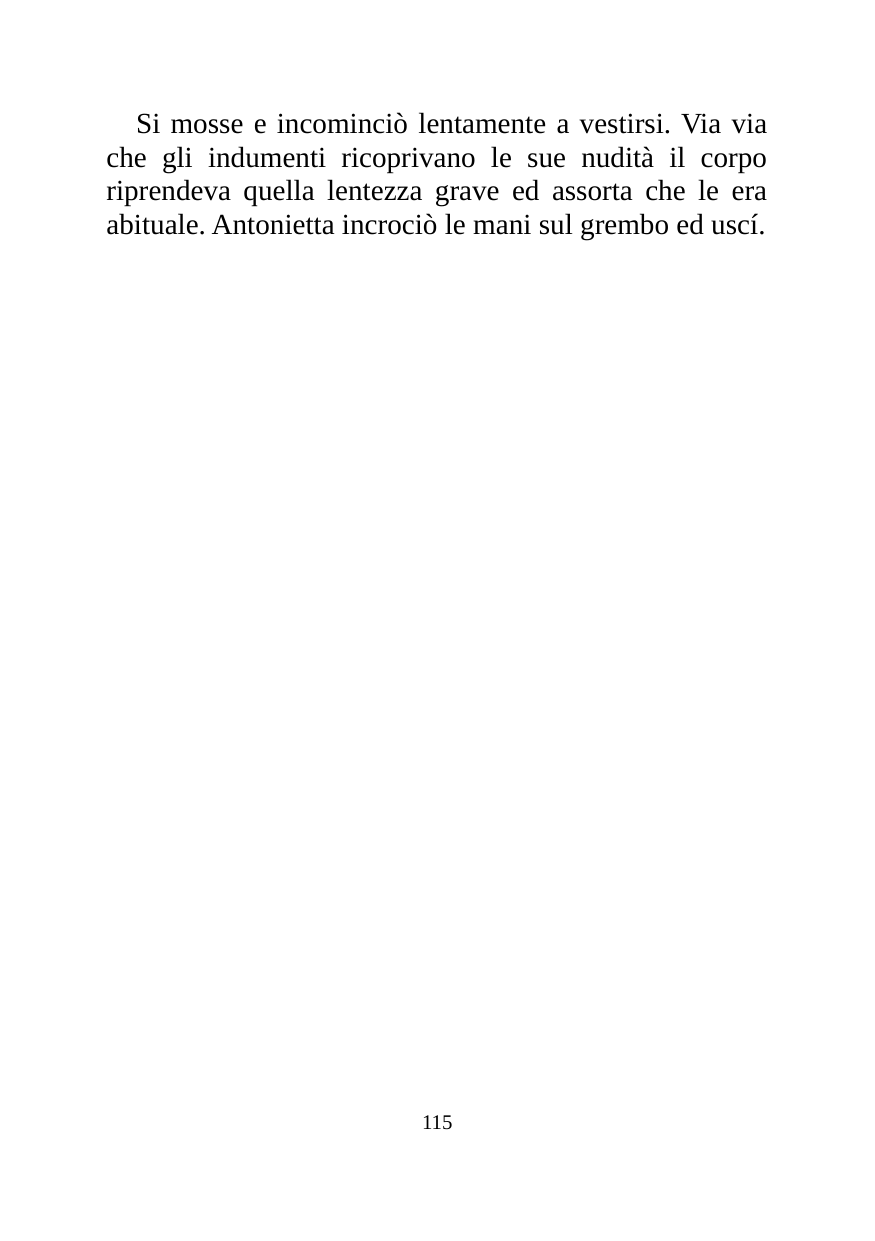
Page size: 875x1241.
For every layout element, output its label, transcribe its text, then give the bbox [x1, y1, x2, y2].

text Si mosse e incominciò lentamente a vestirsi. Via via che gli indumenti ricoprivano le sue nudità il corpo riprendeva quella lentezza grave ed assorta che le era abituale. Antonietta incrociò le mani sul grembo ed uscí. [106, 106, 768, 240]
